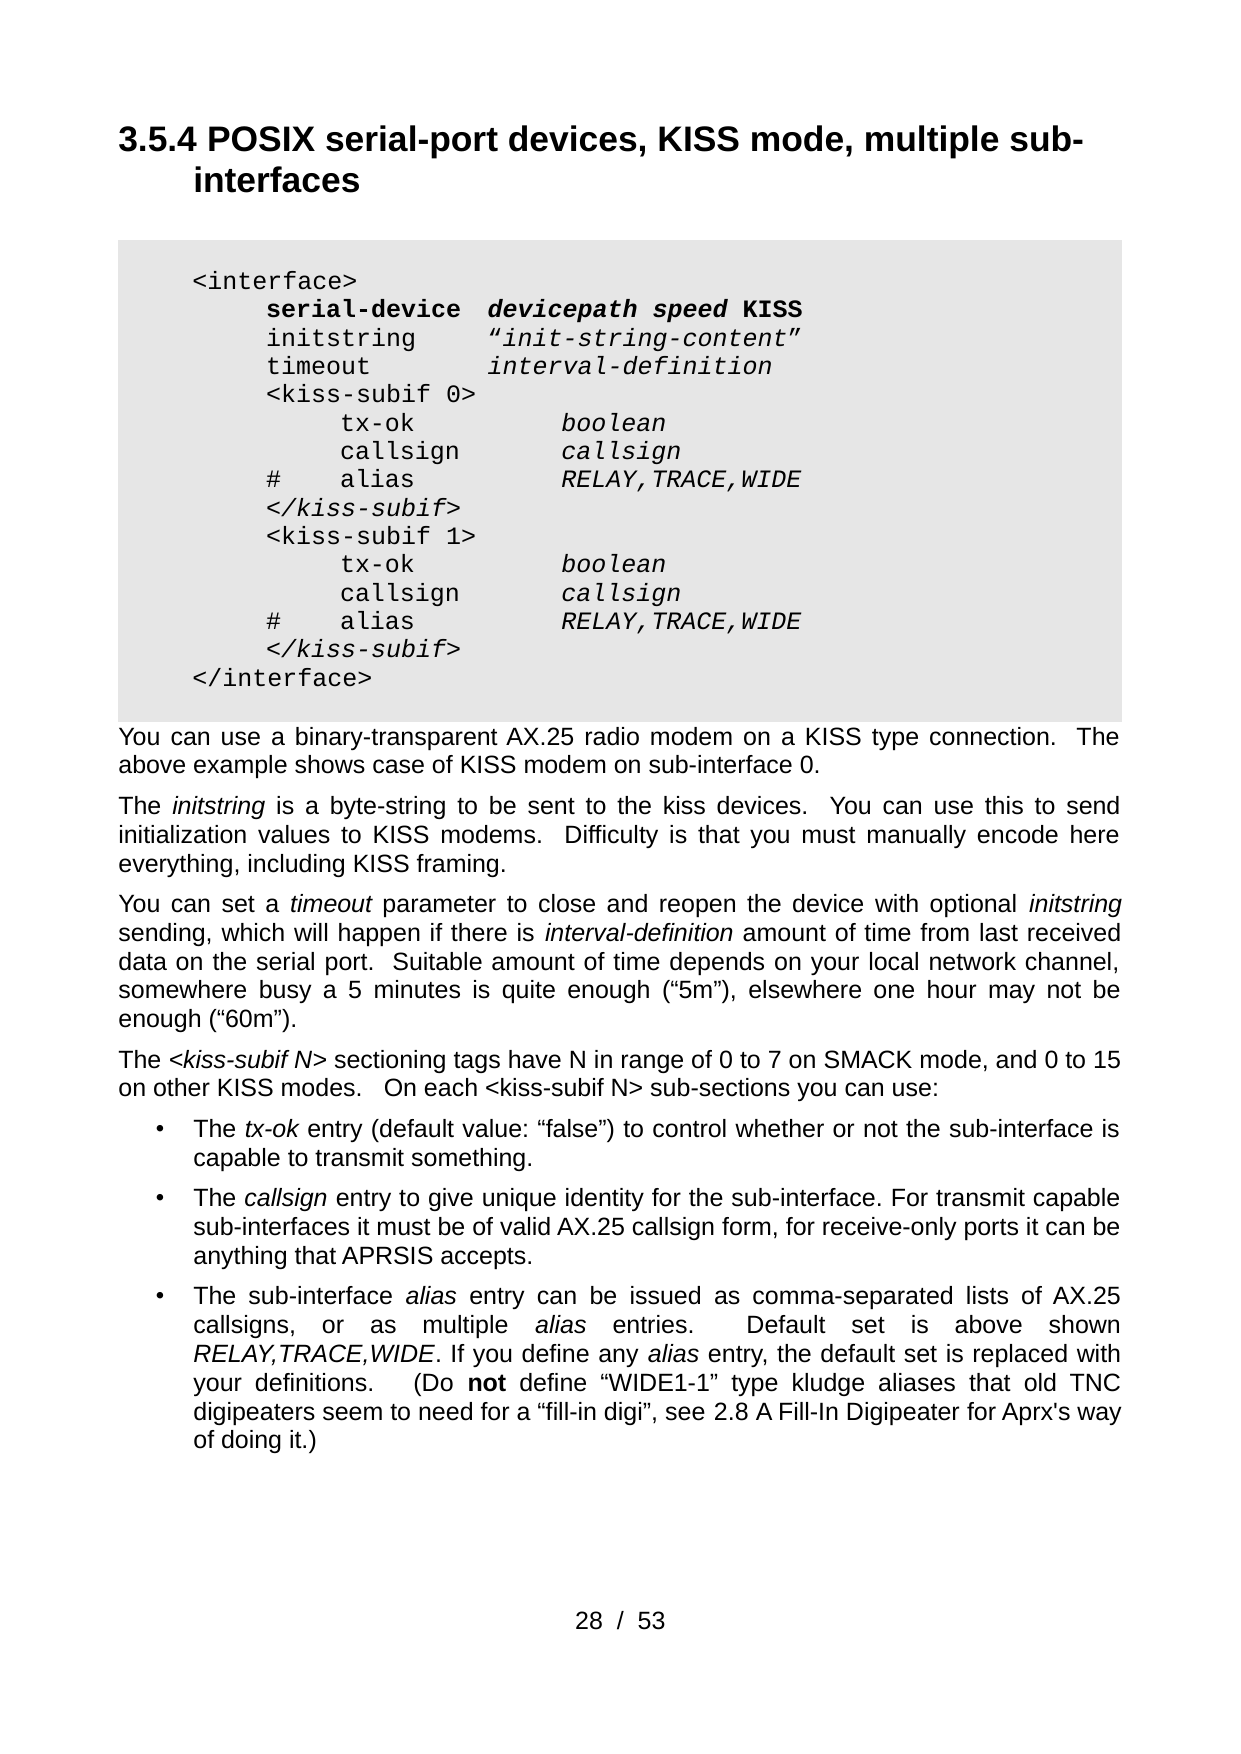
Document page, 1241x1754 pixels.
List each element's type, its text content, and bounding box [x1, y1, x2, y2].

text callsign callsign [118, 438, 1122, 467]
list The sub-interface alias entry can be issued as comma-separated lists of AX.25 callsigns, or as multiple alias entries. Default set is above shown RELAY,TRACE,WIDE. If you define any alias entry, the default set is replaced with your definitions. (Do not define “WIDE1-1” type kludge aliases that old TNC digipeaters seem to need for a “fill-in digi”, see 2.8 A Fill-In Digipeater for Aprx's way of doing it.) [156, 1281, 1122, 1454]
text initstring “init-string-content” [118, 325, 1122, 353]
text tx-ok boolean [118, 410, 1122, 438]
text tx-ok boolean [118, 552, 1122, 580]
subtitle POSIX serial-port devices, KISS mode, multiple sub-interfaces [118, 118, 1122, 199]
text You can set a timeout parameter to close and reopen the device with optional initstring sending, which will happen if there is interval-definition amount of time from last received data on the serial port. Suitable amount of time depends on your local network channel, somewhere busy a 5 minutes is quite enough (“5m”), elsewhere one hour may not be enough (“60m”). [118, 889, 1122, 1033]
text </interface> [118, 665, 1122, 693]
list The callsign entry to give unique identity for the sub-interface. For transmit capable sub-interfaces it must be of valid AX.25 callsign form, for receive-only ports it can be anything that APRSIS accepts. [156, 1183, 1122, 1269]
text <interface> [118, 268, 1122, 297]
text # alias RELAY,TRACE,WIDE [118, 467, 1122, 495]
text timeout interval-definition [118, 353, 1122, 382]
text </kiss-subif> [118, 637, 1122, 665]
text callsign callsign [118, 580, 1122, 608]
list The tx-ok entry (default value: “false”) to control whether or not the sub-interface is capable to transmit something. [156, 1114, 1122, 1171]
text The initstring is a byte-string to be sent to the kiss devices. You can use this to send initialization values to KISS modems. Difficulty is that you must manually encode here everything, including KISS framing. [118, 791, 1122, 877]
text # alias RELAY,TRACE,WIDE [118, 608, 1122, 637]
text </kiss-subif> [118, 495, 1122, 523]
text <kiss-subif 1> [118, 523, 1122, 552]
text You can use a binary-transparent AX.25 radio modem on a KISS type connection. The above example shows case of KISS modem on sub-interface 0. [118, 722, 1122, 779]
text The <kiss-subif N> sectioning tags have N in range of 0 to 7 on SMACK mode, and 0 to 15 on other KISS modes. On each <kiss-subif N> sub-sections you can use: [118, 1044, 1122, 1102]
text <kiss-subif 0> [118, 382, 1122, 410]
text serial-device devicepath speed KISS [118, 297, 1122, 325]
